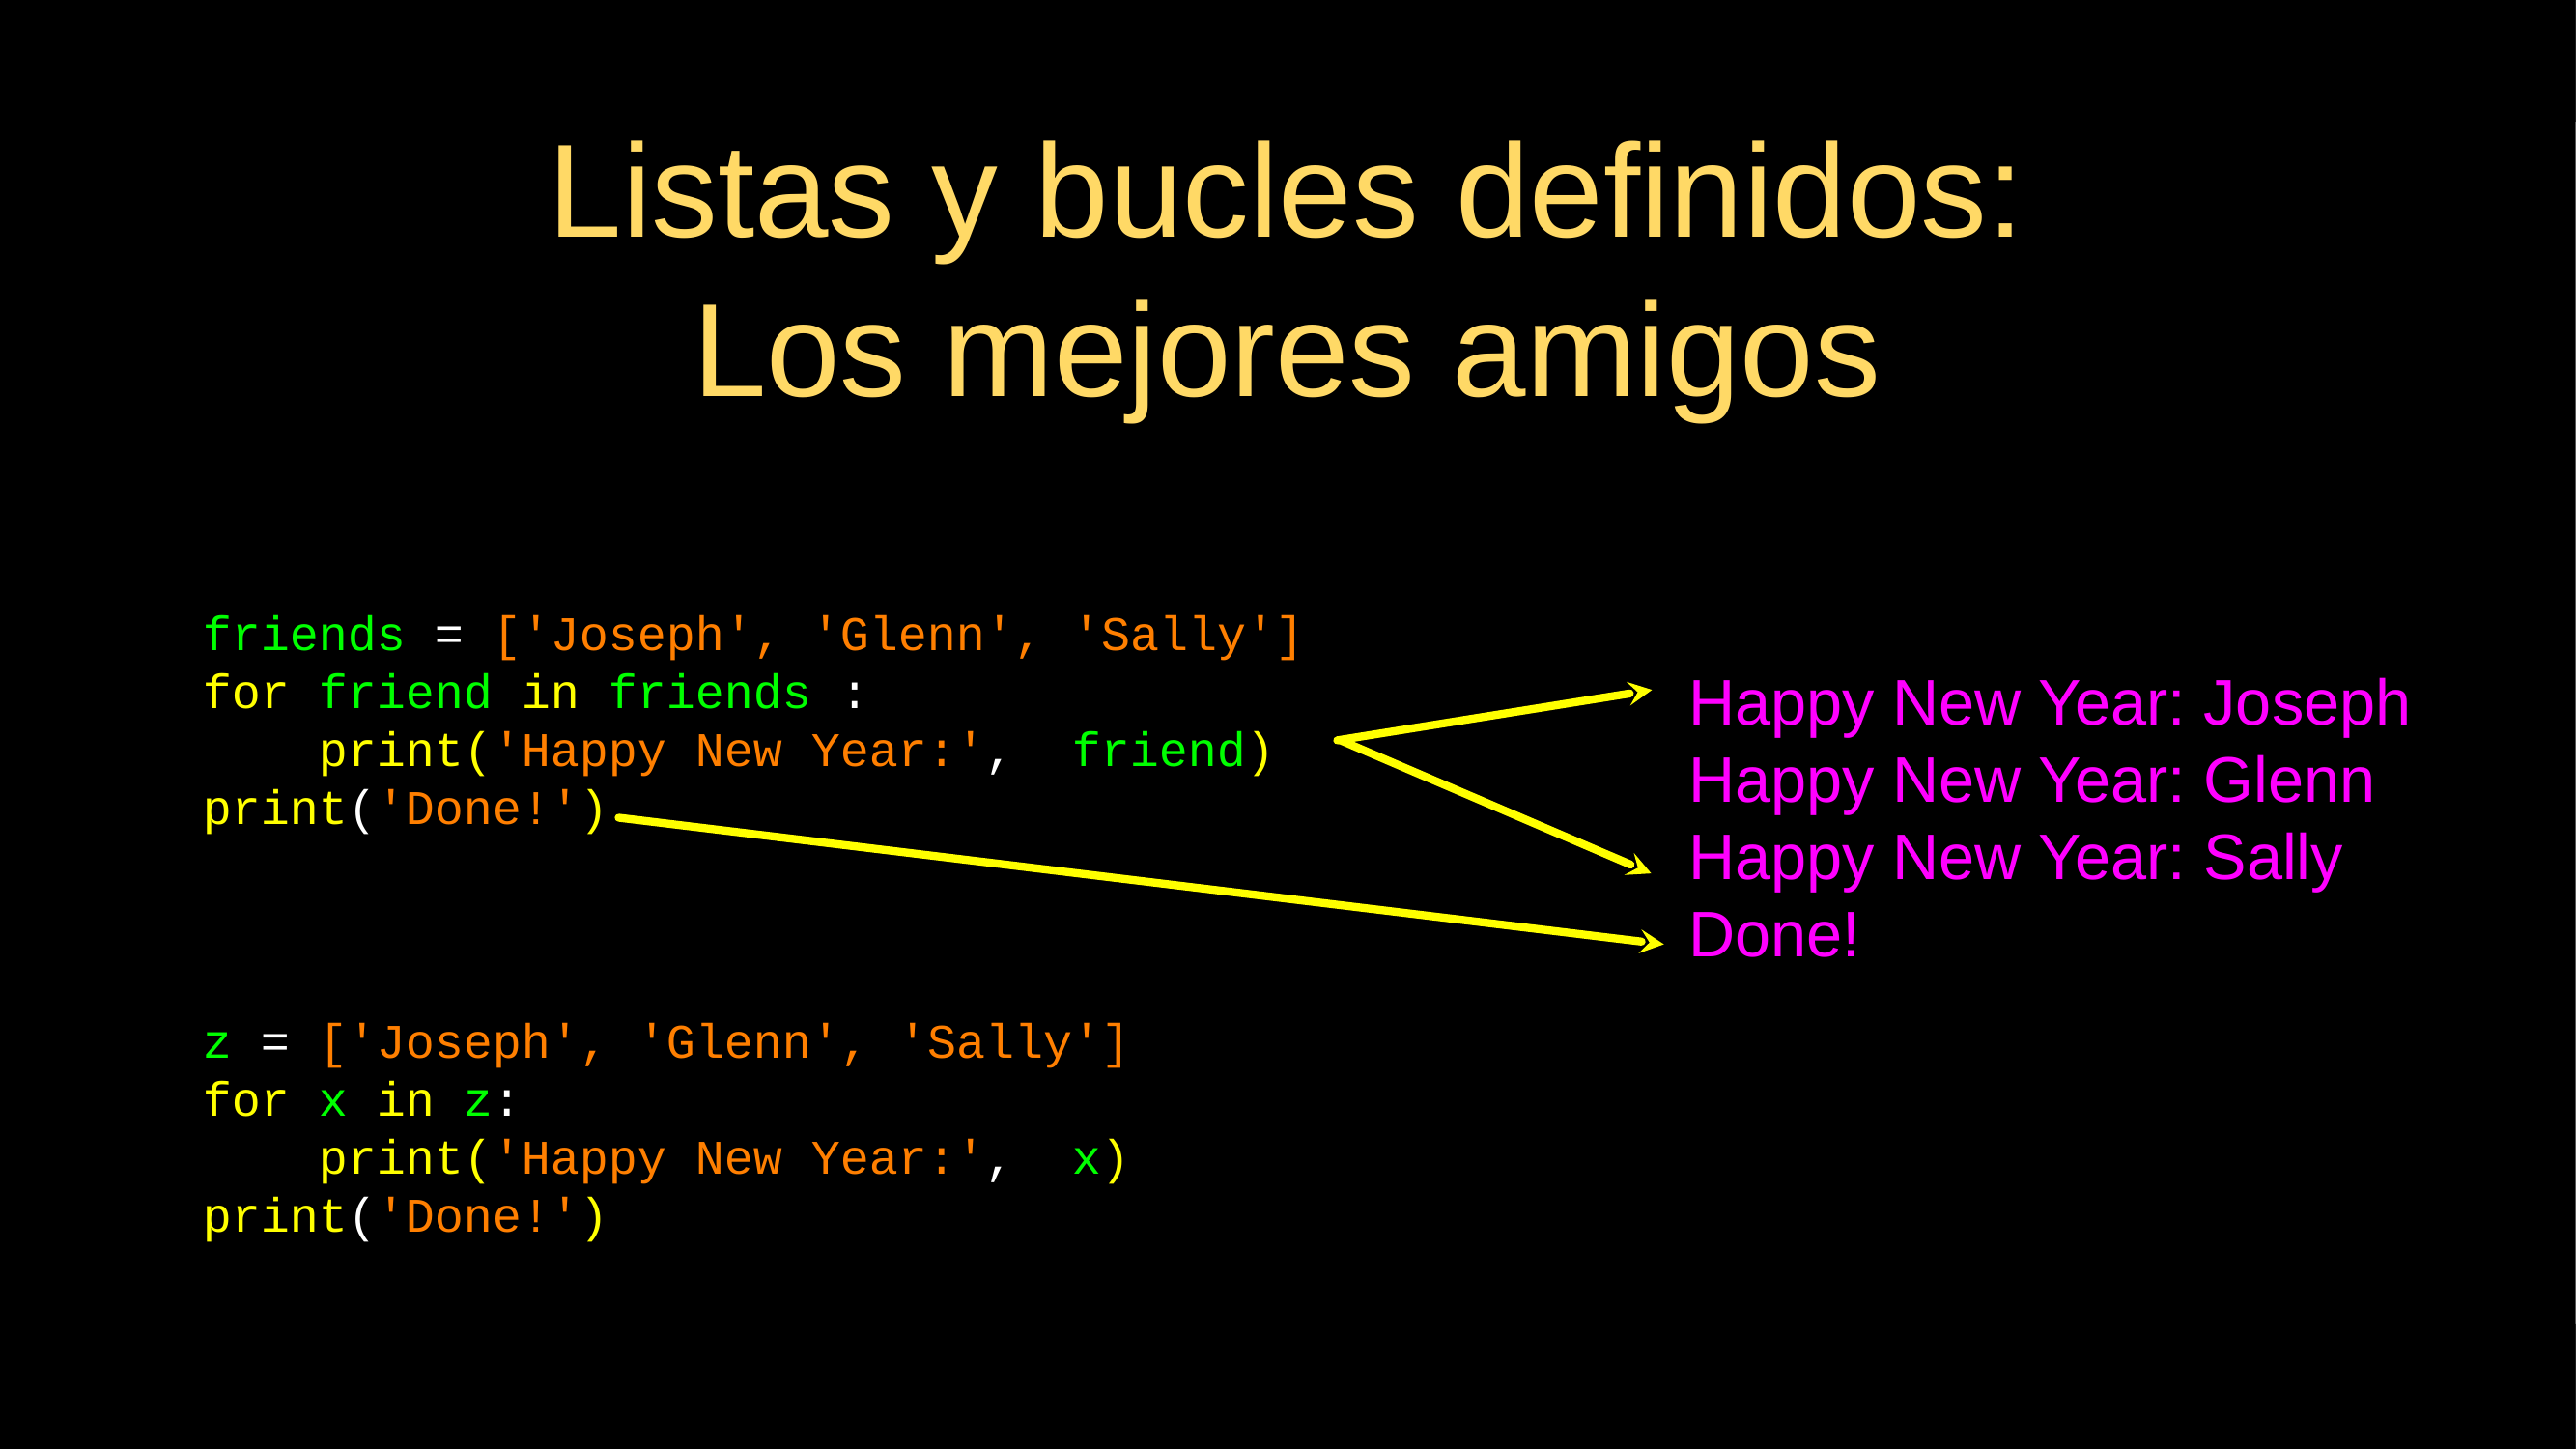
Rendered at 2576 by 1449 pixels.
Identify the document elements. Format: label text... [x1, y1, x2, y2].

text_box z = ['Joseph', 'Glenn', 'Sally'] for x in z: print('Happy New Year:', x) print('Done!') [202, 950, 1357, 1302]
text_box Happy New Year: Joseph Happy New Year: Glenn Happy New Year: Sally Done! [1688, 641, 2473, 988]
title Listas y bucles definidos: Los mejores amigos [183, 125, 2391, 403]
text_box friends = ['Joseph', 'Glenn', 'Sally'] for friend in friends : print('Happy New Year:', friend) print('Done!') [202, 542, 1357, 894]
